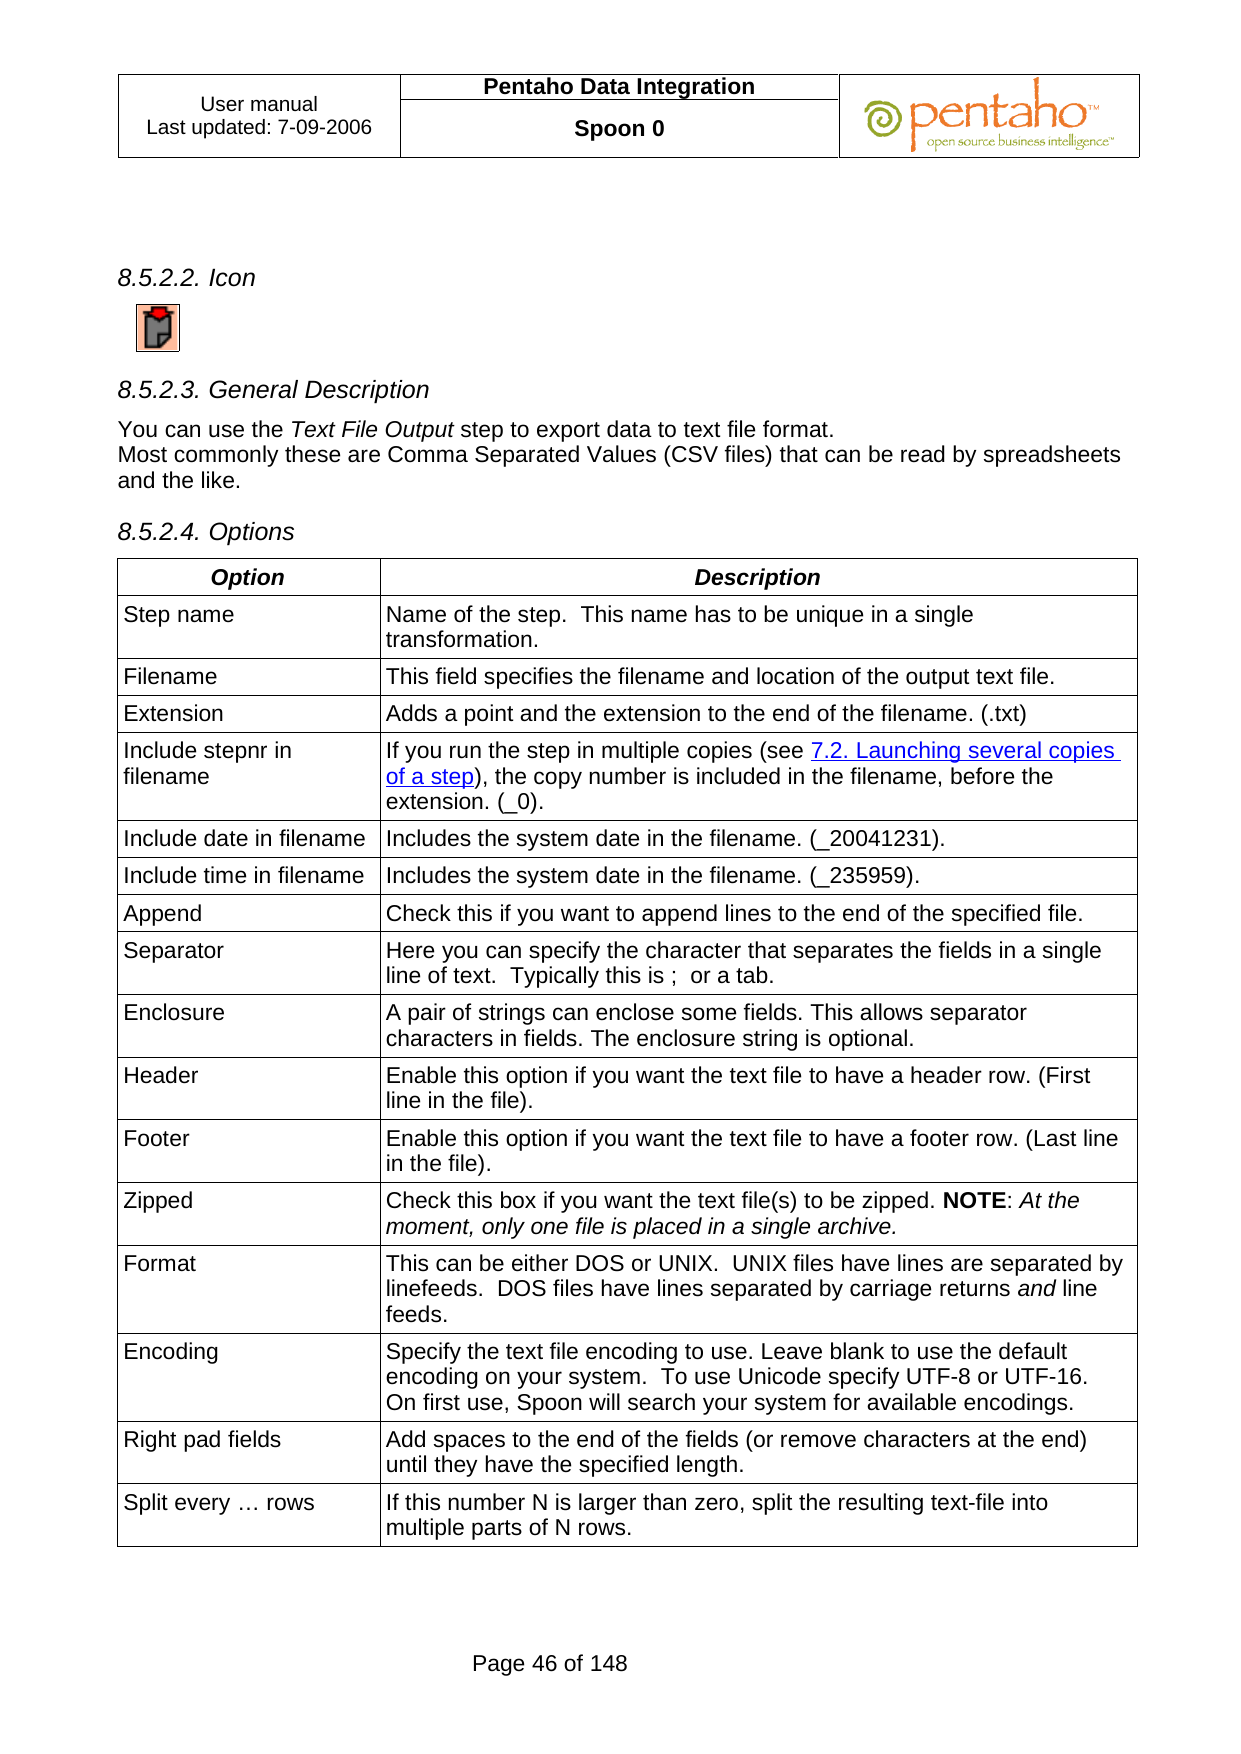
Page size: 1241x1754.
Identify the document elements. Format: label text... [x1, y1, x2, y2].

table_cell If you run the step in multiple copies (see 7.2. Launching several copies of a step), the copy number is included in the filename, before the extension. (_0). [381, 733, 1137, 820]
table_cell Separator [118, 932, 380, 994]
table_cell Include time in filename [118, 858, 380, 894]
table_cell Check this box if you want the text file(s) to be zipped. NOTE: At the moment, only one file is placed in a single archive. [381, 1183, 1137, 1245]
table_cell This field specifies the filename and location of the output text file. [381, 659, 1137, 695]
subtitle Options [117, 518, 1137, 546]
table_cell Specify the text file encoding to use. Leave blank to use the default encoding on your system. To use Unicode specify UTF-8 or UTF-16. On first use, Spoon will search your system for available encodings. [381, 1334, 1137, 1421]
table_cell Check this if you want to append lines to the end of the specified file. [381, 895, 1137, 931]
table_cell Include stepnr in filename [118, 733, 380, 820]
table_cell Here you can specify the character that separates the fields in a single line of text. Typically this is ; or a tab. [381, 932, 1137, 994]
table_cell Enclosure [118, 995, 380, 1057]
table_cell Footer [118, 1120, 380, 1182]
table_cell Append [118, 895, 380, 931]
table_cell Include date in filename [118, 821, 380, 857]
table_cell Name of the step. This name has to be unique in a single transformation. [381, 596, 1137, 658]
table_cell Step name [118, 596, 380, 658]
table_cell Format [118, 1246, 380, 1333]
subtitle Icon [117, 263, 1137, 291]
table_cell This can be either DOS or UNIX. UNIX files have lines are separated by linefeeds. DOS files have lines separated by carriage returns and line feeds. [381, 1246, 1137, 1333]
table_cell Header [118, 1058, 380, 1119]
table_header Option [118, 559, 380, 595]
table_cell Enable this option if you want the text file to have a footer row. (Last line in the file). [381, 1120, 1137, 1182]
table_cell Includes the system date in the filename. (_20041231). [381, 821, 1137, 857]
table_cell Zipped [118, 1183, 380, 1245]
table_cell Includes the system date in the filename. (_235959). [381, 858, 1137, 894]
table_cell If this number N is larger than zero, split the resulting text-file into multiple parts of N rows. [381, 1484, 1137, 1546]
table_cell Encoding [118, 1334, 380, 1421]
table_cell Adds a point and the extension to the end of the filename. (.txt) [381, 696, 1137, 732]
table_header Description [381, 559, 1137, 595]
subtitle General Description [117, 376, 1137, 404]
table_cell Add spaces to the end of the fields (or remove characters at the end) until they have the specified length. [381, 1422, 1137, 1483]
table_cell Right pad fields [118, 1422, 380, 1483]
table_cell Enable this option if you want the text file to have a header row. (First line in the file). [381, 1058, 1137, 1119]
table_cell A pair of strings can enclose some fields. This allows separator characters in fields. The enclosure string is optional. [381, 995, 1137, 1057]
table_cell Extension [118, 696, 380, 732]
table_cell Split every … rows [118, 1484, 380, 1546]
text Most commonly these are Comma Separated Values (CSV files) that can be read by spreadsheets and the like. [117, 442, 1137, 493]
text You can use the Text File Output step to export data to text file format. [117, 416, 1137, 442]
table_cell Filename [118, 659, 380, 695]
